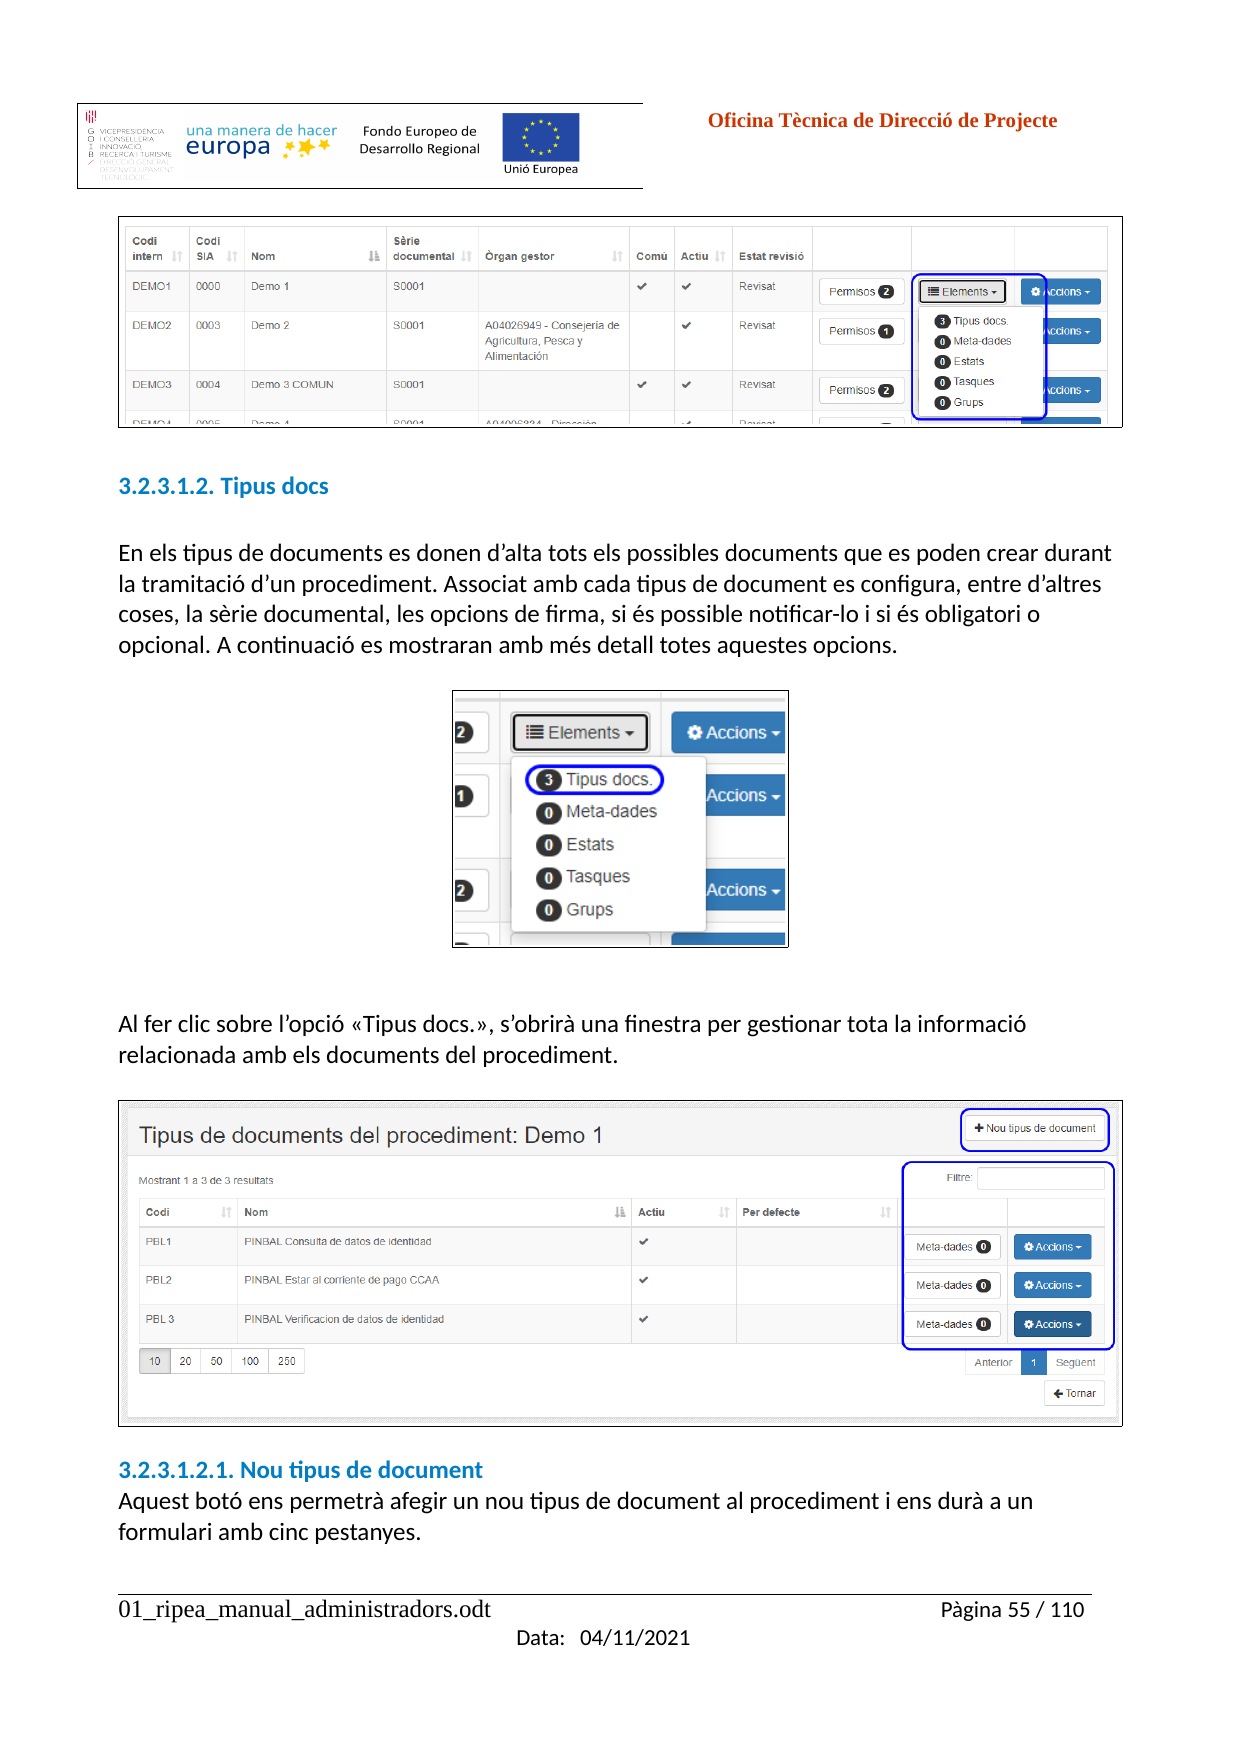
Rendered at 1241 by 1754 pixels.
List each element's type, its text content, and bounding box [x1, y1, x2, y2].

picture [184, 108, 585, 182]
subtitle 3.2.3.1.2. Tipus docs [118, 470, 1122, 500]
picture [82, 108, 178, 182]
picture [455, 692, 786, 945]
picture [121, 219, 1119, 424]
text En els tipus de documents es donen d’alta tots els possibles documents que es poden crear durant la tramitació d’un procediment. Associat amb cada tipus de document es configura, entre d’altres coses, la sèrie documental, les opcions de firma, si és possible notificar-lo i si és obligatori o opcional. A continuació es mostraran amb més detall totes aquestes opcions. [118, 537, 1122, 659]
text Al fer clic sobre l’opció «Tipus docs.», s’obrirà una finestra per gestionar tota la informació relacionada amb els documents del procediment. [118, 1008, 1122, 1069]
text Aquest botó ens permetrà afegir un nou tipus de document al procediment i ens durà a un formulari amb cinc pestanyes. [118, 1485, 1122, 1546]
subtitle 3.2.3.1.2.1. Nou tipus de document [118, 1454, 1122, 1485]
picture [121, 1102, 1119, 1423]
